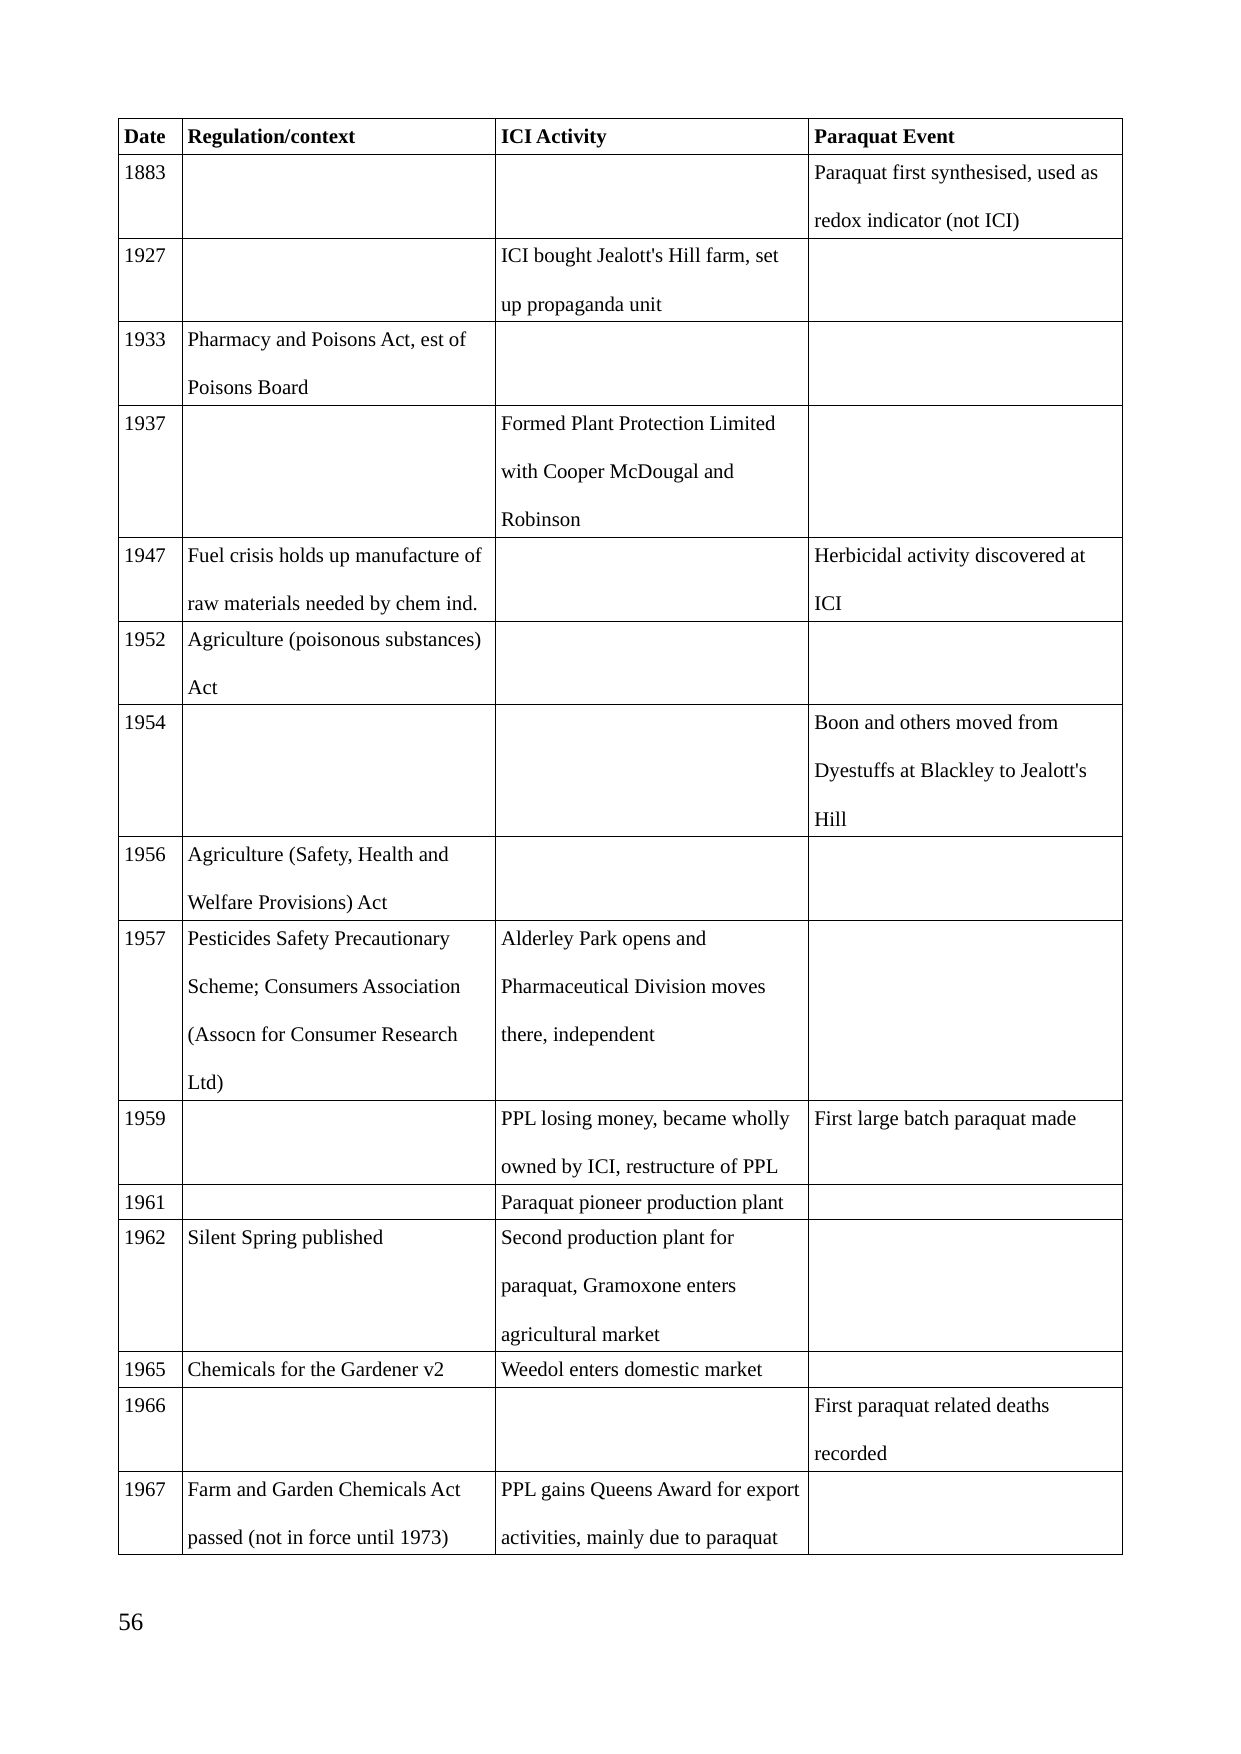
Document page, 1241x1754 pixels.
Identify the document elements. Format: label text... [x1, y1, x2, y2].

table_cell Paraquat pioneer production plant [496, 1185, 808, 1219]
table_cell Silent Spring published [183, 1220, 495, 1351]
table_cell 1933 [119, 322, 182, 405]
table_cell Pesticides Safety Precautionary Scheme; Consumers Association (Assocn for Consumer Research Ltd) [183, 921, 495, 1100]
table_cell Farm and Garden Chemicals Act passed (not in force until 1973) [183, 1472, 495, 1554]
table_cell [496, 155, 808, 237]
table_cell 1952 [119, 622, 182, 704]
table_cell 1959 [119, 1101, 182, 1184]
table_cell 1947 [119, 538, 182, 621]
table_cell [809, 921, 1122, 1100]
table_cell 1937 [119, 406, 182, 537]
table_cell PPL losing money, became wholly owned by ICI, restructure of PPL [496, 1101, 808, 1184]
table_cell Boon and others moved from Dyestuffs at Blackley to Jealott's Hill [809, 705, 1122, 836]
table_cell [183, 406, 495, 537]
table_cell First large batch paraquat made [809, 1101, 1122, 1184]
table_cell Fuel crisis holds up manufacture of raw materials needed by chem ind. [183, 538, 495, 621]
table_cell [809, 406, 1122, 537]
table_cell [809, 1185, 1122, 1219]
table_cell [809, 622, 1122, 704]
table_cell 1956 [119, 837, 182, 920]
table_cell [496, 538, 808, 621]
table_header Regulation/context [183, 119, 495, 154]
table_cell [183, 1388, 495, 1471]
table_cell 1954 [119, 705, 182, 836]
table_cell Second production plant for paraquat, Gramoxone enters agricultural market [496, 1220, 808, 1351]
table_cell Pharmacy and Poisons Act, est of Poisons Board [183, 322, 495, 405]
table_cell 1962 [119, 1220, 182, 1351]
table_cell Weedol enters domestic market [496, 1352, 808, 1387]
table_cell 1965 [119, 1352, 182, 1387]
table_cell Agriculture (Safety, Health and Welfare Provisions) Act [183, 837, 495, 920]
table_cell [496, 322, 808, 405]
table_cell 1967 [119, 1472, 182, 1554]
table_cell Alderley Park opens and Pharmaceutical Division moves there, independent [496, 921, 808, 1100]
table_cell First paraquat related deaths recorded [809, 1388, 1122, 1471]
table_cell 1927 [119, 239, 182, 321]
table_cell [496, 705, 808, 836]
table_cell [183, 155, 495, 237]
table_cell PPL gains Queens Award for export activities, mainly due to paraquat [496, 1472, 808, 1554]
table_header Date [119, 119, 182, 154]
table_cell [496, 1388, 808, 1471]
table_cell ICI bought Jealott's Hill farm, set up propaganda unit [496, 239, 808, 321]
table_cell 1883 [119, 155, 182, 237]
table_cell [809, 1220, 1122, 1351]
table_header ICI Activity [496, 119, 808, 154]
table_cell [496, 622, 808, 704]
table_cell [809, 1352, 1122, 1387]
table_cell [809, 1472, 1122, 1554]
table_cell 1966 [119, 1388, 182, 1471]
table_cell Formed Plant Protection Limited with Cooper McDougal and Robinson [496, 406, 808, 537]
table_cell Agriculture (poisonous substances) Act [183, 622, 495, 704]
table_cell Paraquat first synthesised, used as redox indicator (not ICI) [809, 155, 1122, 237]
table_cell [183, 1101, 495, 1184]
table_cell [183, 1185, 495, 1219]
table_cell [809, 837, 1122, 920]
table_cell 1961 [119, 1185, 182, 1219]
table_header Paraquat Event [809, 119, 1122, 154]
table_cell 1957 [119, 921, 182, 1100]
table_cell Chemicals for the Gardener v2 [183, 1352, 495, 1387]
table_cell [496, 837, 808, 920]
table_cell [183, 705, 495, 836]
table_cell [809, 239, 1122, 321]
table_cell [809, 322, 1122, 405]
table_cell Herbicidal activity discovered at ICI [809, 538, 1122, 621]
table_cell [183, 239, 495, 321]
